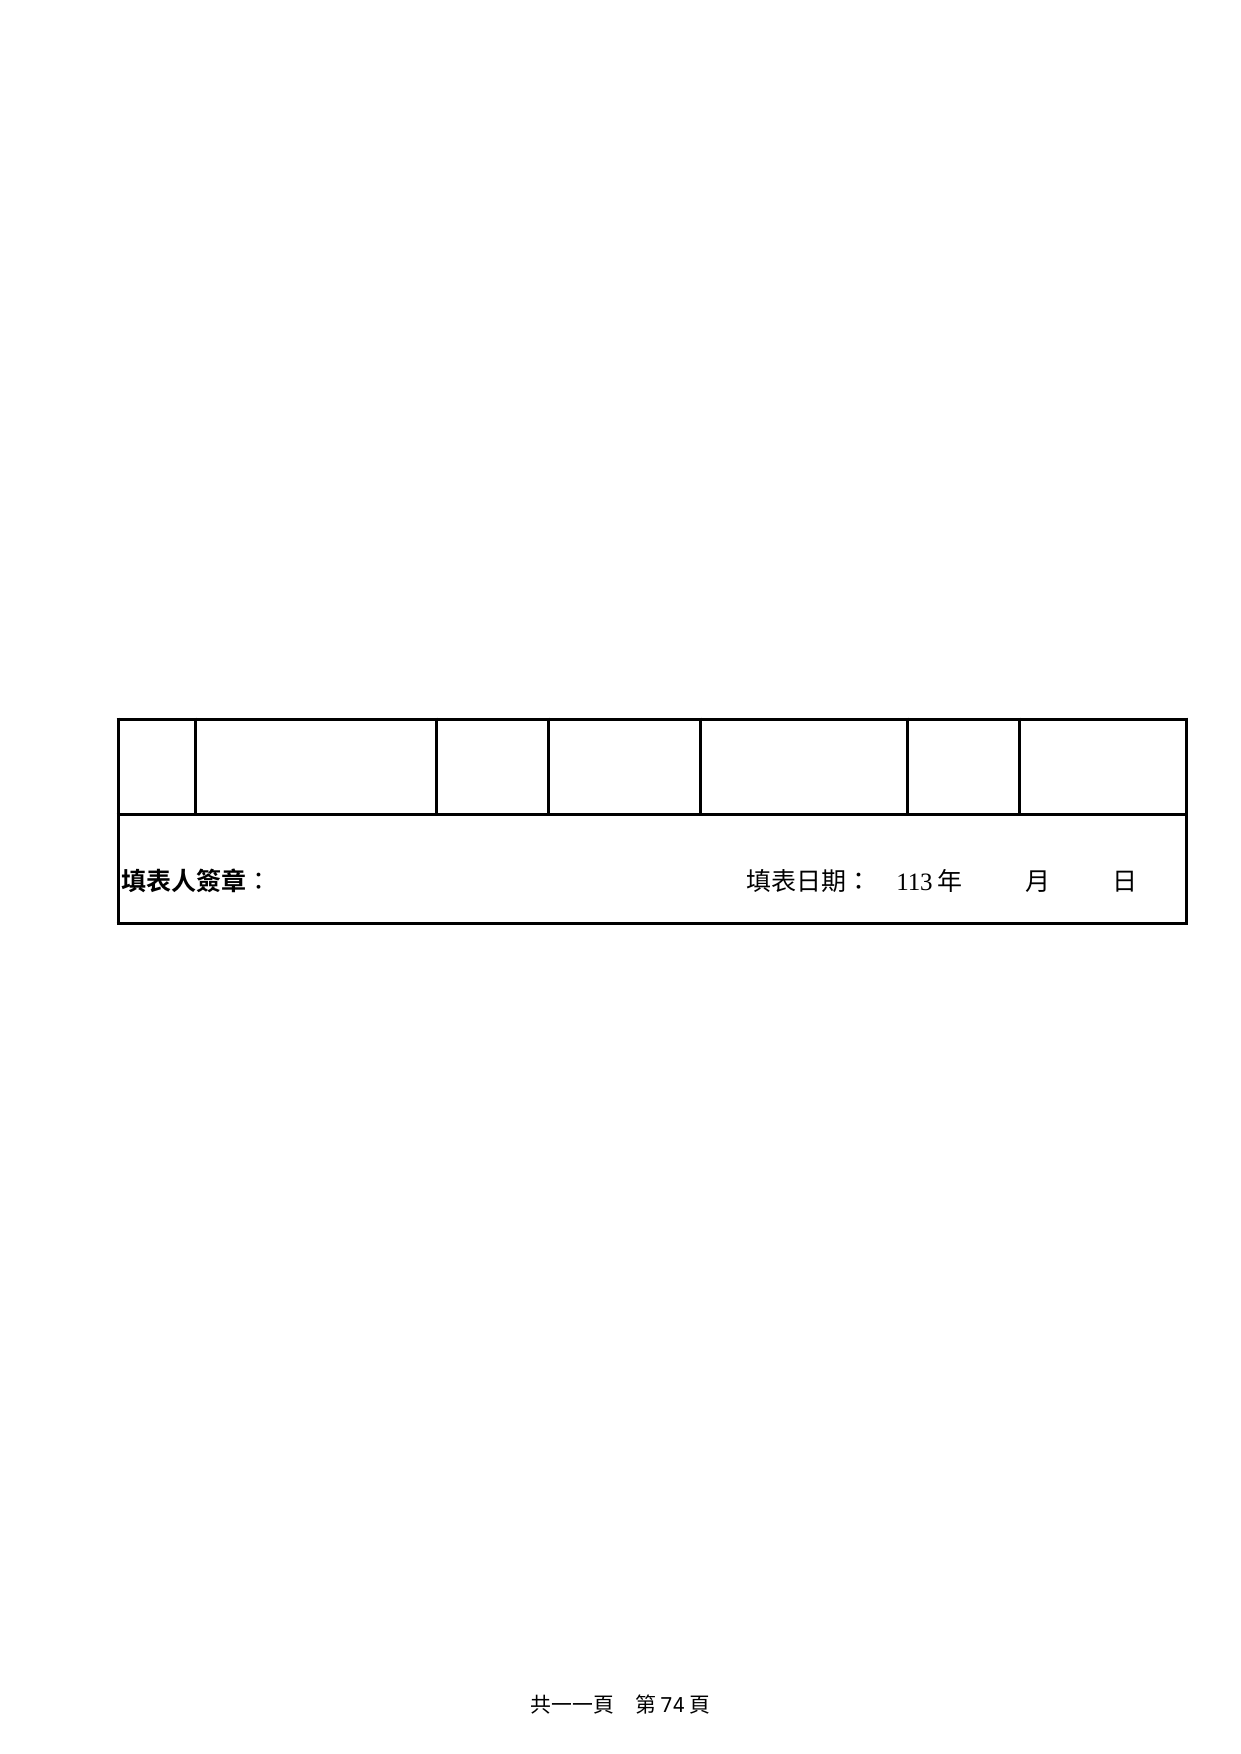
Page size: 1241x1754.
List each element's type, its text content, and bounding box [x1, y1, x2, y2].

table_cell [120, 721, 194, 813]
table_cell [702, 721, 906, 813]
table_cell [197, 721, 435, 813]
table_cell [1021, 721, 1185, 813]
table_cell 填表人簽章： 填表日期： 113年 月 日 [120, 816, 1185, 922]
table_cell [909, 721, 1018, 813]
table_cell [550, 721, 699, 813]
table_cell [438, 721, 547, 813]
